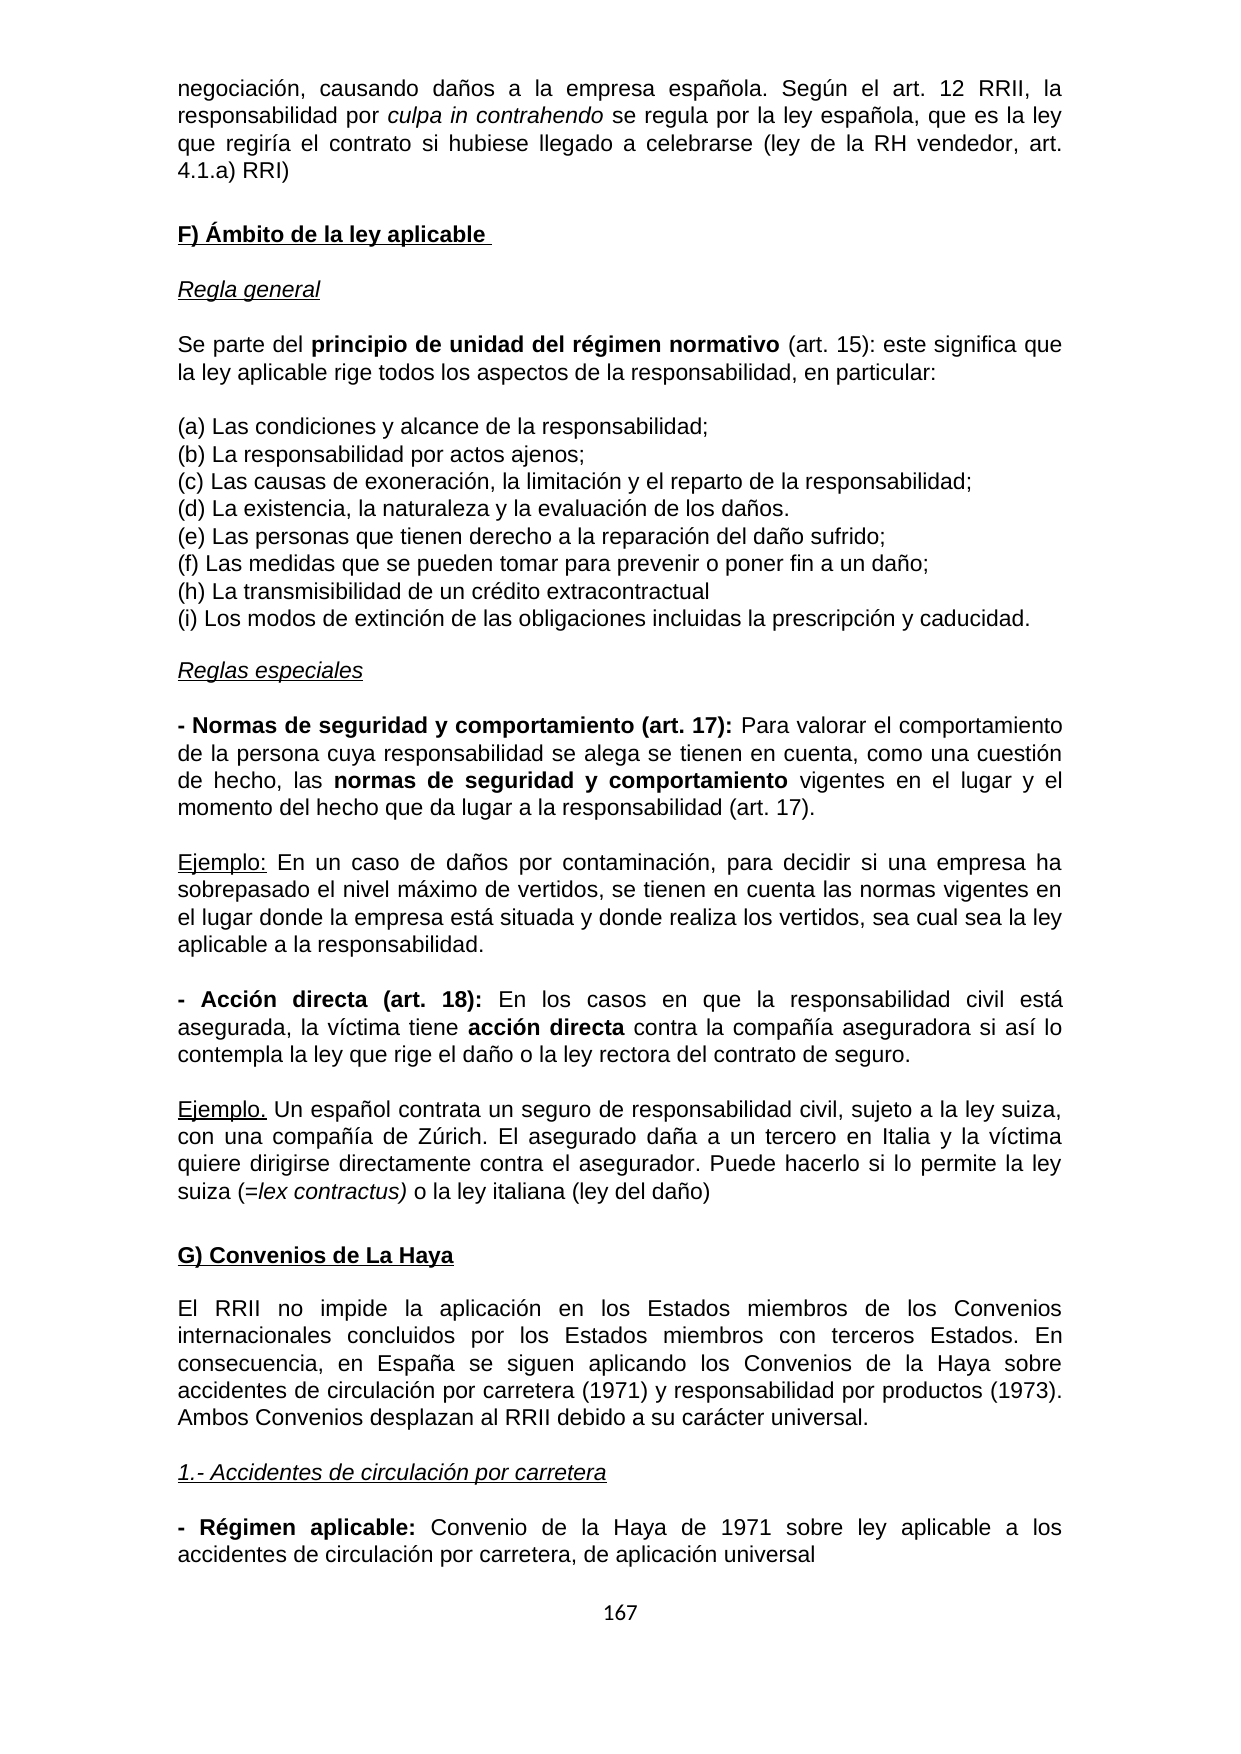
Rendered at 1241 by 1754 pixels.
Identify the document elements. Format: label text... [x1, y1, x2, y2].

text El RRII no impide la aplicación en los Estados miembros de los Convenios internacionales concluidos por los Estados miembros con terceros Estados. En consecuencia, en España se siguen aplicando los Convenios de la Haya sobre accidentes de circulación por carretera (1971) y responsabilidad por productos (1973). Ambos Convenios desplazan al RRII debido a su carácter universal. [177, 1295, 1063, 1431]
text (i) Los modos de extinción de las obligaciones incluidas la prescripción y caducidad. [177, 605, 1063, 631]
text Reglas especiales [177, 657, 1063, 684]
text Se parte del principio de unidad del régimen normativo (art. 15): este significa que la ley aplicable rige todos los aspectos de la responsabilidad, en particular: [177, 331, 1063, 385]
text 1.- Accidentes de circulación por carretera [177, 1459, 1063, 1486]
text (h) La transmisibilidad de un crédito extracontractual [177, 578, 1063, 604]
text G) Convenios de La Haya [177, 1242, 1063, 1268]
text Ejemplo: En un caso de daños por contaminación, para decidir si una empresa ha sobrepasado el nivel máximo de vertidos, se tienen en cuenta las normas vigentes en el lugar donde la empresa está situada y donde realiza los vertidos, sea cual sea la ley aplicable a la responsabilidad. [177, 849, 1063, 958]
text - Régimen aplicable: Convenio de la Haya de 1971 sobre ley aplicable a los accidentes de circulación por carretera, de aplicación universal [177, 1514, 1063, 1568]
text negociación, causando daños a la empresa española. Según el art. 12 RRII, la responsabilidad por culpa in contrahendo se regula por la ley española, que es la ley que regiría el contrato si hubiese llegado a celebrarse (ley de la RH vendedor, art. 4.1.a) RRI) [177, 75, 1063, 183]
text F) Ámbito de la ley aplicable [177, 221, 1063, 248]
text Regla general [177, 276, 1063, 303]
text (f) Las medidas que se pueden tomar para prevenir o poner fin a un daño; [177, 550, 1063, 577]
text (c) Las causas de exoneración, la limitación y el reparto de la responsabilidad; [177, 468, 1063, 494]
text - Normas de seguridad y comportamiento (art. 17): Para valorar el comportamiento de la persona cuya responsabilidad se alega se tienen en cuenta, como una cuestión de hecho, las normas de seguridad y comportamiento vigentes en el lugar y el momento del hecho que da lugar a la responsabilidad (art. 17). [177, 712, 1063, 821]
text (e) Las personas que tienen derecho a la reparación del daño sufrido; [177, 523, 1063, 549]
text (d) La existencia, la naturaleza y la evaluación de los daños. [177, 495, 1063, 522]
text - Acción directa (art. 18): En los casos en que la responsabilidad civil está asegurada, la víctima tiene acción directa contra la compañía aseguradora si así lo contempla la ley que rige el daño o la ley rectora del contrato de seguro. [177, 986, 1063, 1067]
text Ejemplo. Un español contrata un seguro de responsabilidad civil, sujeto a la ley suiza, con una compañía de Zúrich. El asegurado daña a un tercero en Italia y la víctima quiere dirigirse directamente contra el asegurador. Puede hacerlo si lo permite la ley suiza (=lex contractus) o la ley italiana (ley del daño) [177, 1096, 1063, 1204]
text (a) Las condiciones y alcance de la responsabilidad; [177, 413, 1063, 439]
text (b) La responsabilidad por actos ajenos; [177, 441, 1063, 467]
